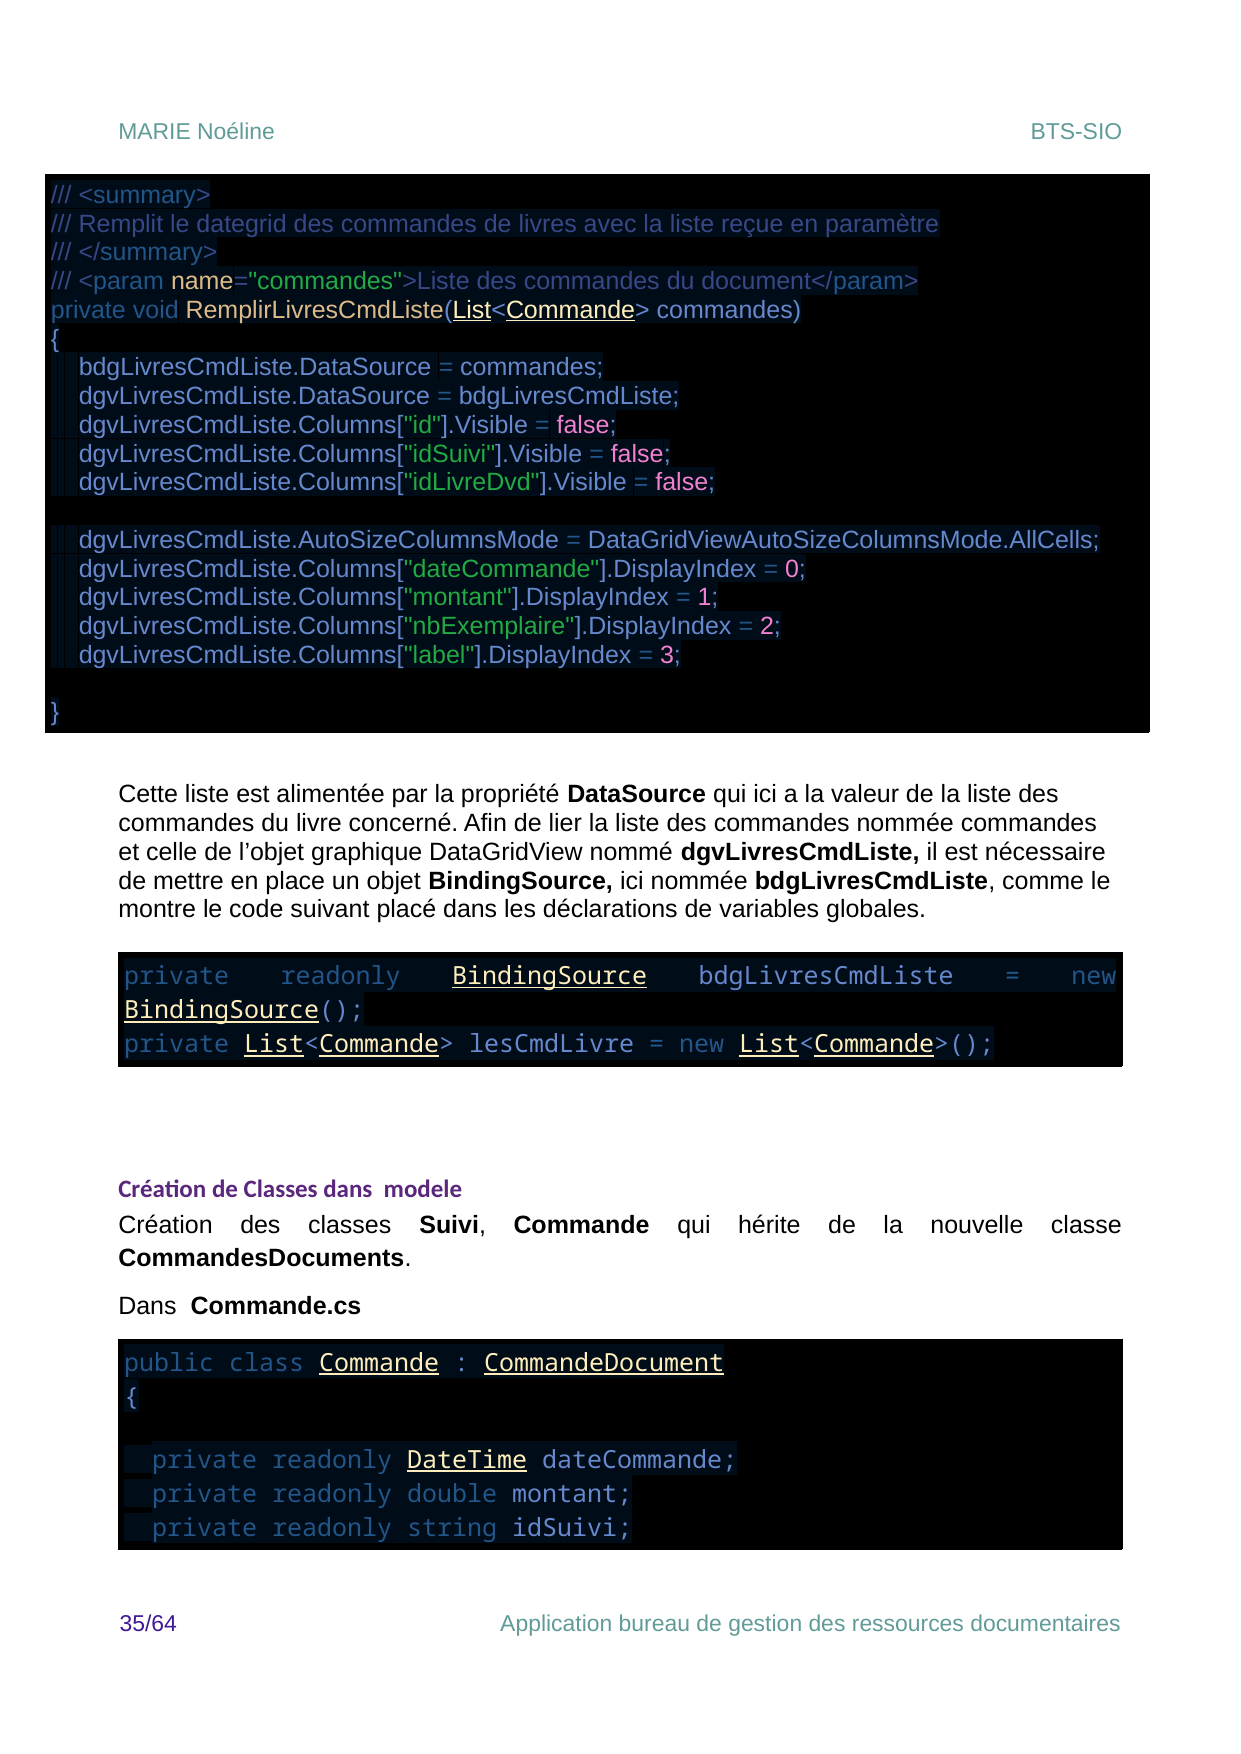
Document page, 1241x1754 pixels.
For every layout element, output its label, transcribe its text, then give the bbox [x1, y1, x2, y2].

text Création des classes Suivi, Commande qui hérite de la nouvelle classe CommandesDocuments. [118, 1210, 1122, 1272]
text Dans Commande.cs [118, 1291, 1122, 1320]
table_header public class Commande : CommandeDocument { private readonly DateTime dateCommande; private readonly double montant; private readonly string idSuivi; [119, 1340, 1122, 1549]
table_header /// <summary> /// Remplit le dategrid des commandes de livres avec la liste reçue en paramètre /// </summary> /// <param name="commandes">Liste des commandes du document</param> private void RemplirLivresCmdListe(List<Commande> commandes) { bdgLivresCmdListe.DataSource = commandes; dgvLivresCmdListe.DataSource = bdgLivresCmdListe; dgvLivresCmdListe.Columns["id"].Visible = false; dgvLivresCmdListe.Columns["idSuivi"].Visible = false; dgvLivresCmdListe.Columns["idLivreDvd"].Visible = false; dgvLivresCmdListe.AutoSizeColumnsMode = DataGridViewAutoSizeColumnsMode.AllCells; dgvLivresCmdListe.Columns["dateCommande"].DisplayIndex = 0; dgvLivresCmdListe.Columns["montant"].DisplayIndex = 1; dgvLivresCmdListe.Columns["nbExemplaire"].DisplayIndex = 2; dgvLivresCmdListe.Columns["label"].DisplayIndex = 3; } [46, 175, 1149, 732]
table_header private readonly BindingSource bdgLivresCmdListe = new BindingSource(); private List<Commande> lesCmdLivre = new List<Commande>(); [119, 953, 1122, 1066]
text Cette liste est alimentée par la propriété DataSource qui ici a la valeur de la liste des commandes du livre concerné. Afin de lier la liste des commandes nommée commandes et celle de l’objet graphique DataGridView nommé dgvLivresCmdListe, il est nécessaire de mettre en place un objet BindingSource, ici nommée bdgLivresCmdListe, comme le montre le code suivant placé dans les déclarations de variables globales. [118, 779, 1122, 923]
subtitle Création de Classes dans modele [118, 1173, 1122, 1204]
